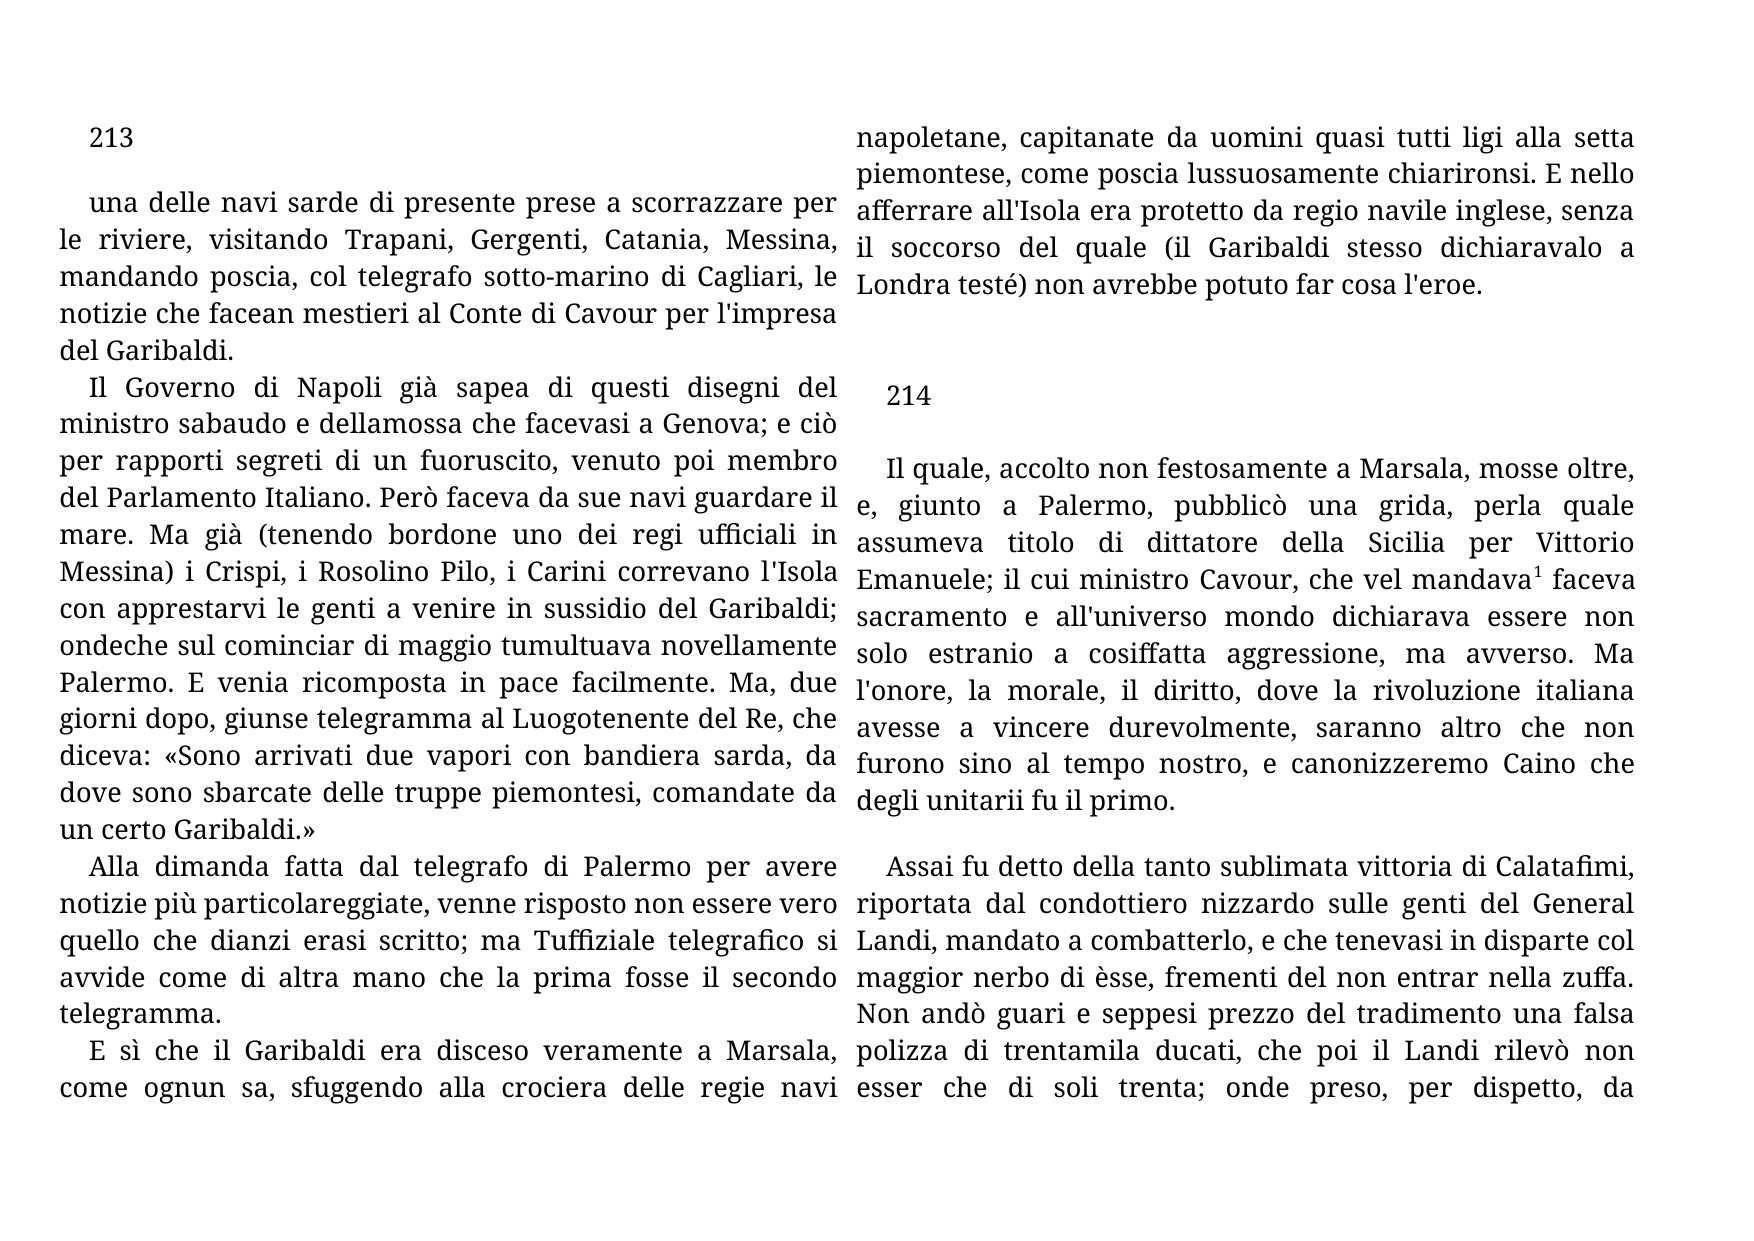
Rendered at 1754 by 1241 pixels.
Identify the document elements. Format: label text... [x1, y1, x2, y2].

text Il quale, accolto non festosamente a Marsala, mosse oltre, e, giunto a Palermo, pubblicò una grida, perla quale assumeva titolo di dittatore della Sicilia per Vittorio Emanuele; il cui ministro Cavour, che vel mandava1 faceva sacramento e all'universo mondo dichiarava essere non solo estranio a cosiffatta aggressione, ma avverso. Ma l'onore, la morale, il diritto, dove la rivoluzione italiana avesse a vincere durevolmente, saranno altro che non furono sino al tempo nostro, e canonizzeremo Caino che degli unitarii fu il primo. [856, 450, 1636, 819]
text una delle navi sarde di presente prese a scorrazzare per le riviere, visitando Trapani, Gergenti, Catania, Messina, mandando poscia, col telegrafo sotto-marino di Cagliari, le notizie che facean mestieri al Conte di Cavour per l'impresa del Garibaldi. [59, 184, 838, 368]
text napoletane, capitanate da uomini quasi tutti ligi alla setta piemontese, come poscia lussuosamente chiarironsi. E nello afferrare all'Isola era protetto da regio navile inglese, senza il soccorso del quale (il Garibaldi stesso dichiaravalo a Londra testé) non avrebbe potuto far cosa l'eroe. [856, 118, 1636, 302]
text Alla dimanda fatta dal telegrafo di Palermo per avere notizie più particolareggiate, venne risposto non essere vero quello che dianzi erasi scritto; ma Tuffiziale telegrafico si avvide come di altra mano che la prima fosse il secondo telegramma. [59, 847, 838, 1032]
text 213 [59, 118, 838, 155]
text Assai fu detto della tanto sublimata vittoria di Calatafimi, riportata dal condottiero nizzardo sulle genti del General Landi, mandato a combatterlo, e che tenevasi in disparte col maggior nerbo di èsse, frementi del non entrar nella zuffa. Non andò guari e seppesi prezzo del tradimento una falsa polizza di trentamila ducati, che poi il Landi rilevò non esser che di soli trenta; onde preso, per dispetto, da [856, 847, 1636, 1106]
text E sì che il Garibaldi era disceso veramente a Marsala, come ognun sa, sfuggendo alla crociera delle regie navi [59, 1032, 838, 1106]
text 214 [856, 376, 1636, 413]
text Il Governo di Napoli già sapea di questi disegni del ministro sabaudo e dellamossa che facevasi a Genova; e ciò per rapporti segreti di un fuoruscito, venuto poi membro del Parlamento Italiano. Però faceva da sue navi guardare il mare. Ma già (tenendo bordone uno dei regi ufficiali in Messina) i Crispi, i Rosolino Pilo, i Carini correvano l'Isola con apprestarvi le genti a venire in sussidio del Garibaldi; ondeche sul cominciar di maggio tumultuava novellamente Palermo. E venia ricomposta in pace facilmente. Ma, due giorni dopo, giunse telegramma al Luogotenente del Re, che diceva: «Sono arrivati due vapori con bandiera sarda, da dove sono sbarcate delle truppe piemontesi, comandate da un certo Garibaldi.» [59, 368, 838, 847]
